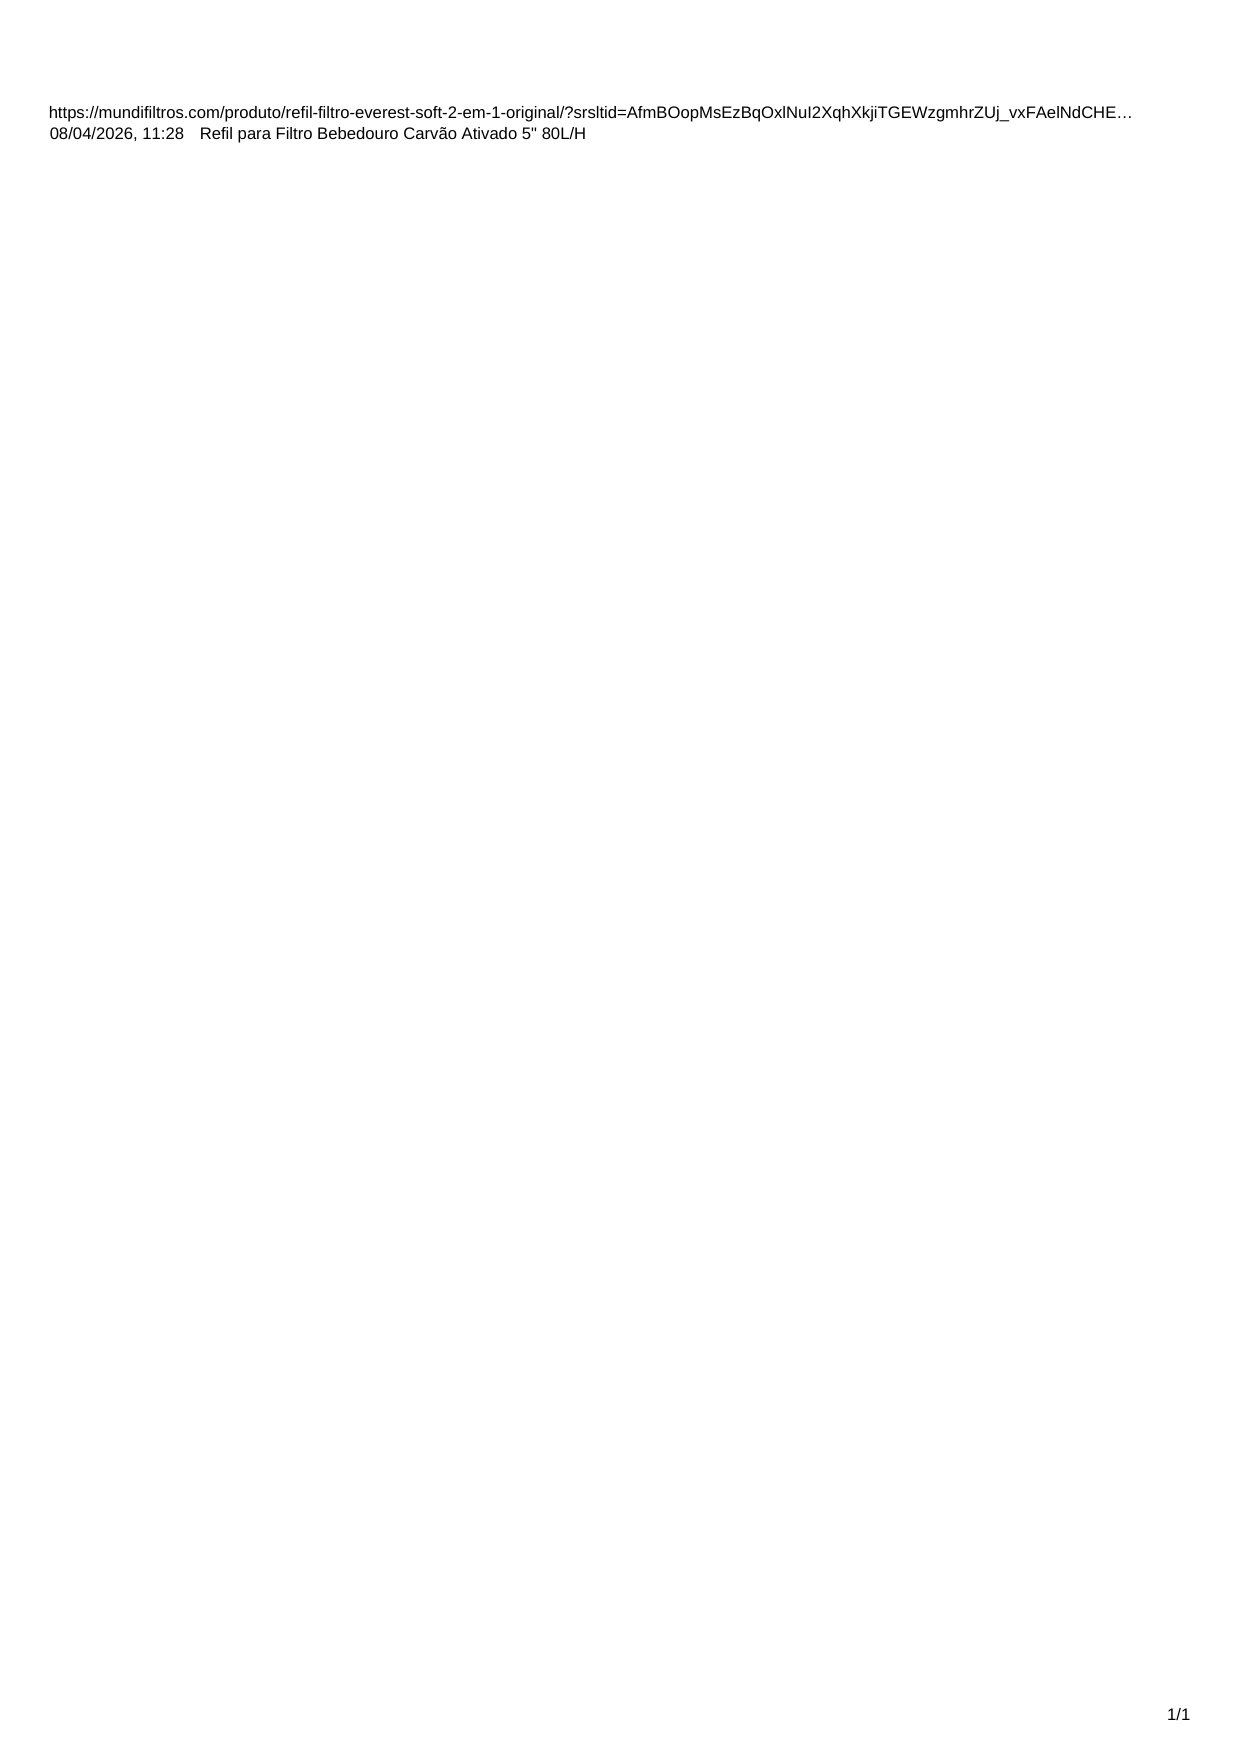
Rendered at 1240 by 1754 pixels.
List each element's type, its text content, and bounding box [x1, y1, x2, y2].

text https://mundifiltros.com/produto/refil-filtro-everest-soft-2-em-1-original/?srsltid=AfmBOopMsEzBqOxlNuI2XqhXkjiTGEWzgmhrZUj_vxFAelNdCHE… 08/04/2026, 11:28 Refil para Filtro Bebedouro Carvão Ativado 5" 80L/H [48, 103, 1188, 143]
